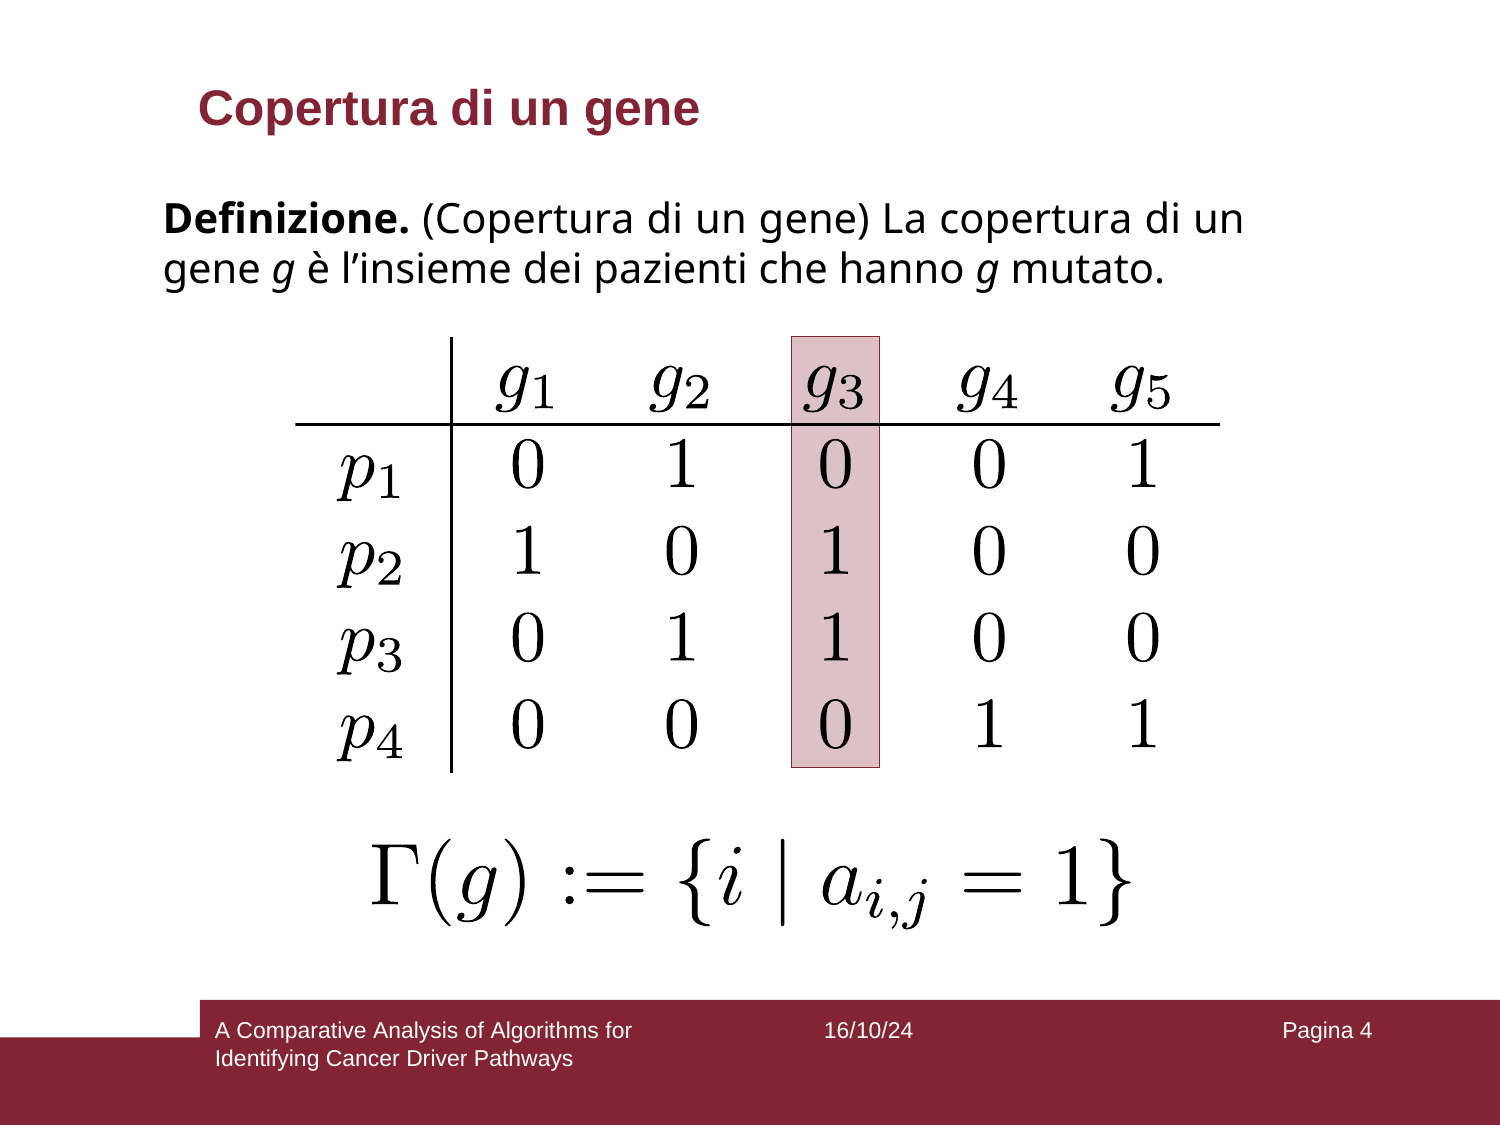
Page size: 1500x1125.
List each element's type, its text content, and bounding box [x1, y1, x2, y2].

text_box Pagina <number> [1074, 1008, 1388, 1084]
text_box A Comparative Analysis of Algorithms for Identifying Cancer Driver Pathways [199, 1008, 676, 1084]
picture [295, 350, 1241, 780]
text_box Definizione. (Copertura di un gene) La copertura di un gene g è l’insieme dei pazienti che hanno g mutato. [147, 184, 1359, 350]
text_box 16/10/24 [712, 1008, 1026, 1084]
picture [372, 838, 1131, 930]
title Copertura di un gene [183, 67, 1400, 150]
